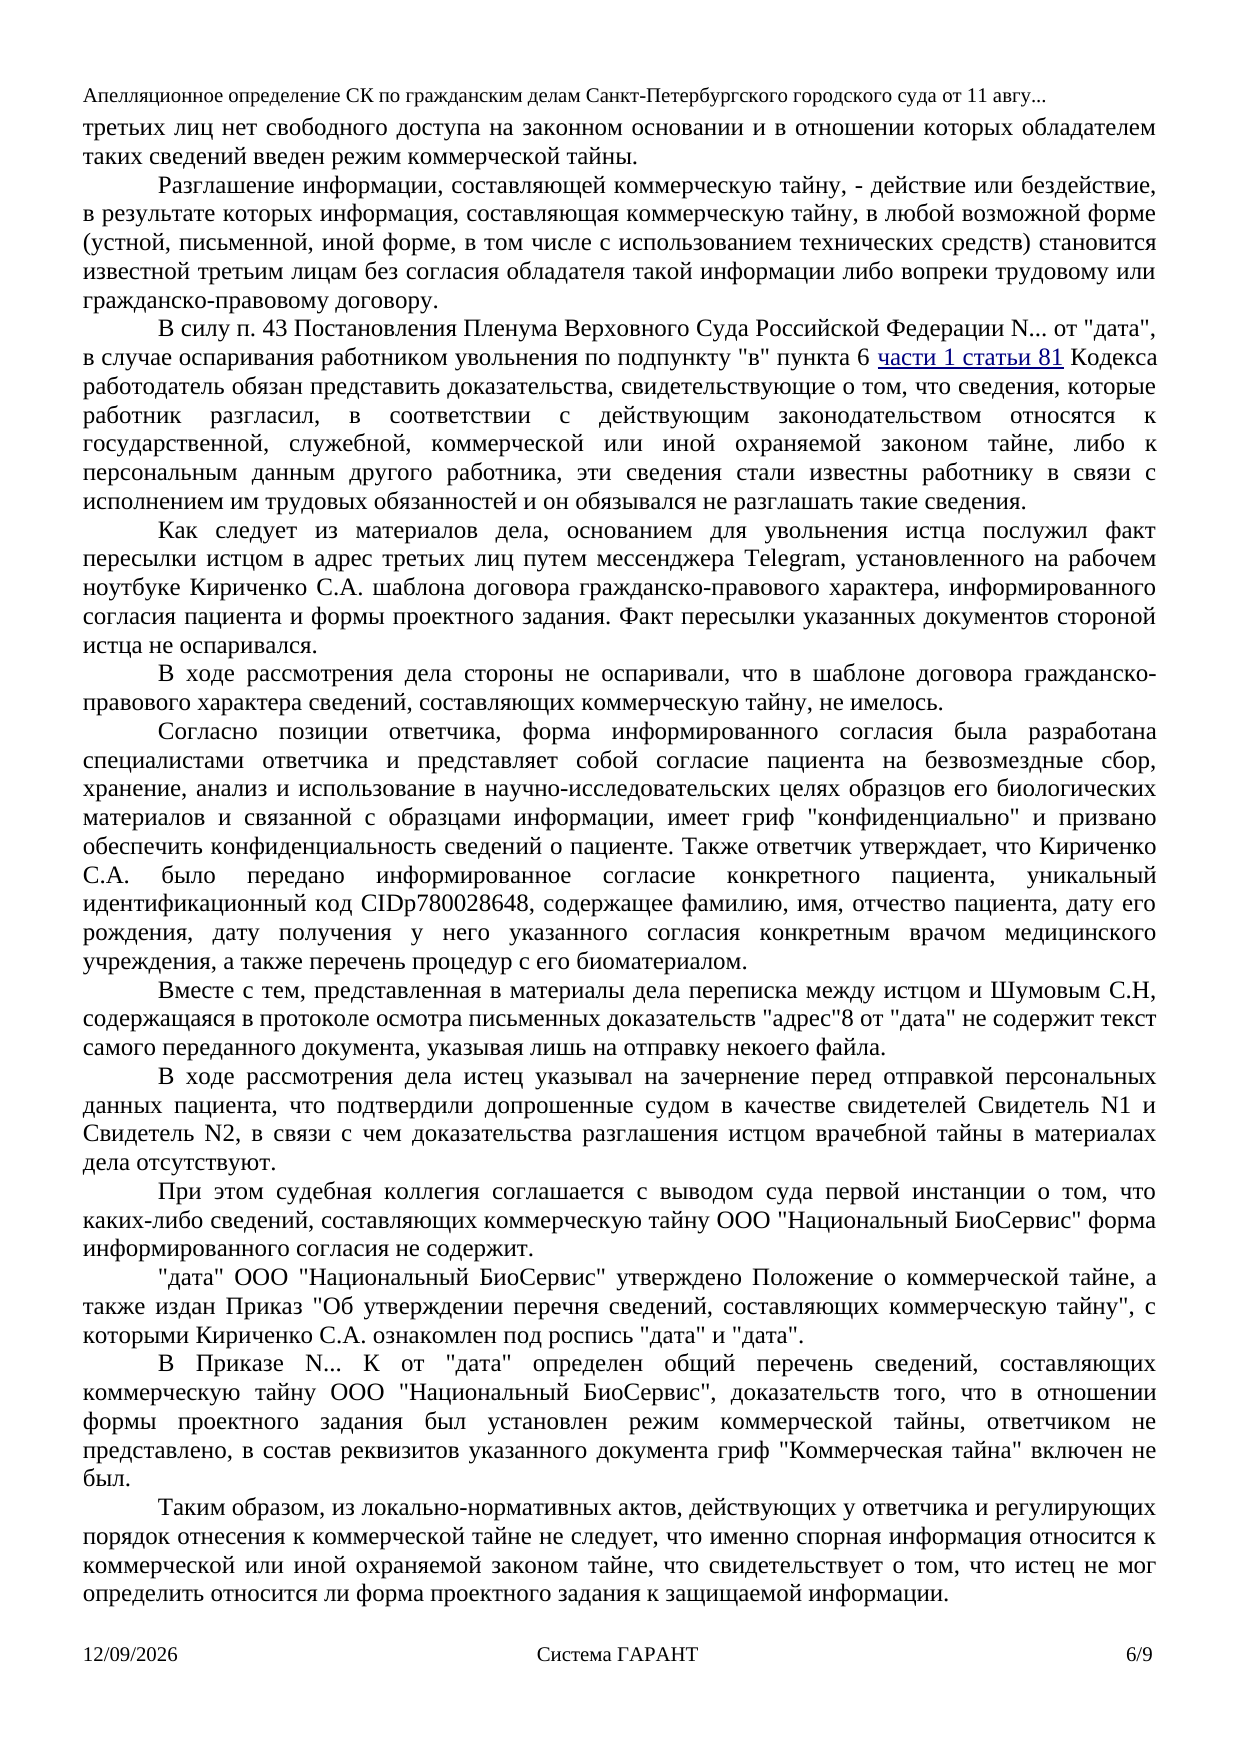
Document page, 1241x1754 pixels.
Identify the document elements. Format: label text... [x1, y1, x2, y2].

text Согласно позиции ответчика, форма информированного согласия была разработана специалистами ответчика и представляет собой согласие пациента на безвозмездные сбор, хранение, анализ и использование в научно-исследовательских целях образцов его биологических материалов и связанной с образцами информации, имеет гриф "конфиденциально" и призвано обеспечить конфиденциальность сведений о пациенте. Также ответчик утверждает, что Кириченко С.А. было передано информированное согласие конкретного пациента, уникальный идентификационный код CIDp780028648, содержащее фамилию, имя, отчество пациента, дату его рождения, дату получения у него указанного согласия конкретным врачом медицинского учреждения, а также перечень процедур с его биоматериалом. [83, 716, 1157, 975]
text Как следует из материалов дела, основанием для увольнения истца послужил факт пересылки истцом в адрес третьих лиц путем мессенджера Telegram, установленного на рабочем ноутбуке Кириченко С.А. шаблона договора гражданско-правового характера, информированного согласия пациента и формы проектного задания. Факт пересылки указанных документов стороной истца не оспаривался. [83, 515, 1157, 658]
text В Приказе N... К от "дата" определен общий перечень сведений, составляющих коммерческую тайну ООО "Национальный БиоСервис", доказательств того, что в отношении формы проектного задания был установлен режим коммерческой тайны, ответчиком не представлено, в состав реквизитов указанного документа гриф "Коммерческая тайна" включен не был. [83, 1348, 1157, 1492]
text Таким образом, из локально-нормативных актов, действующих у ответчика и регулирующих порядок отнесения к коммерческой тайне не следует, что именно спорная информация относится к коммерческой или иной охраняемой законом тайне, что свидетельствует о том, что истец не мог определить относится ли форма проектного задания к защищаемой информации. [83, 1492, 1157, 1607]
text В ходе рассмотрения дела истец указывал на зачернение перед отправкой персональных данных пациента, что подтвердили допрошенные судом в качестве свидетелей Свидетель N1 и Свидетель N2, в связи с чем доказательства разглашения истцом врачебной тайны в материалах дела отсутствуют. [83, 1061, 1157, 1176]
text При этом судебная коллегия соглашается с выводом суда первой инстанции о том, что каких-либо сведений, составляющих коммерческую тайну ООО "Национальный БиоСервис" форма информированного согласия не содержит. [83, 1176, 1157, 1262]
text Разглашение информации, составляющей коммерческую тайну, - действие или бездействие, в результате которых информация, составляющая коммерческую тайну, в любой возможной форме (устной, письменной, иной форме, в том числе с использованием технических средств) становится известной третьим лицам без согласия обладателя такой информации либо вопреки трудовому или гражданско-правовому договору. [83, 170, 1157, 313]
text В силу п. 43 Постановления Пленума Верховного Суда Российской Федерации N... от "дата", в случае оспаривания работником увольнения по подпункту "в" пункта 6 части 1 статьи 81 Кодекса работодатель обязан представить доказательства, свидетельствующие о том, что сведения, которые работник разгласил, в соответствии с действующим законодательством относятся к государственной, служебной, коммерческой или иной охраняемой законом тайне, либо к персональным данным другого работника, эти сведения стали известны работнику в связи с исполнением им трудовых обязанностей и он обязывался не разглашать такие сведения. [83, 313, 1157, 515]
text "дата" ООО "Национальный БиоСервис" утверждено Положение о коммерческой тайне, а также издан Приказ "Об утверждении перечня сведений, составляющих коммерческую тайну", с которыми Кириченко С.А. ознакомлен под роспись "дата" и "дата". [83, 1262, 1157, 1348]
text третьих лиц нет свободного доступа на законном основании и в отношении которых обладателем таких сведений введен режим коммерческой тайны. [83, 112, 1157, 170]
text В ходе рассмотрения дела стороны не оспаривали, что в шаблоне договора гражданско-правового характера сведений, составляющих коммерческую тайну, не имелось. [83, 658, 1157, 716]
text Вместе с тем, представленная в материалы дела переписка между истцом и Шумовым С.Н, содержащаяся в протоколе осмотра письменных доказательств "адрес"8 от "дата" не содержит текст самого переданного документа, указывая лишь на отправку некоего файла. [83, 975, 1157, 1061]
